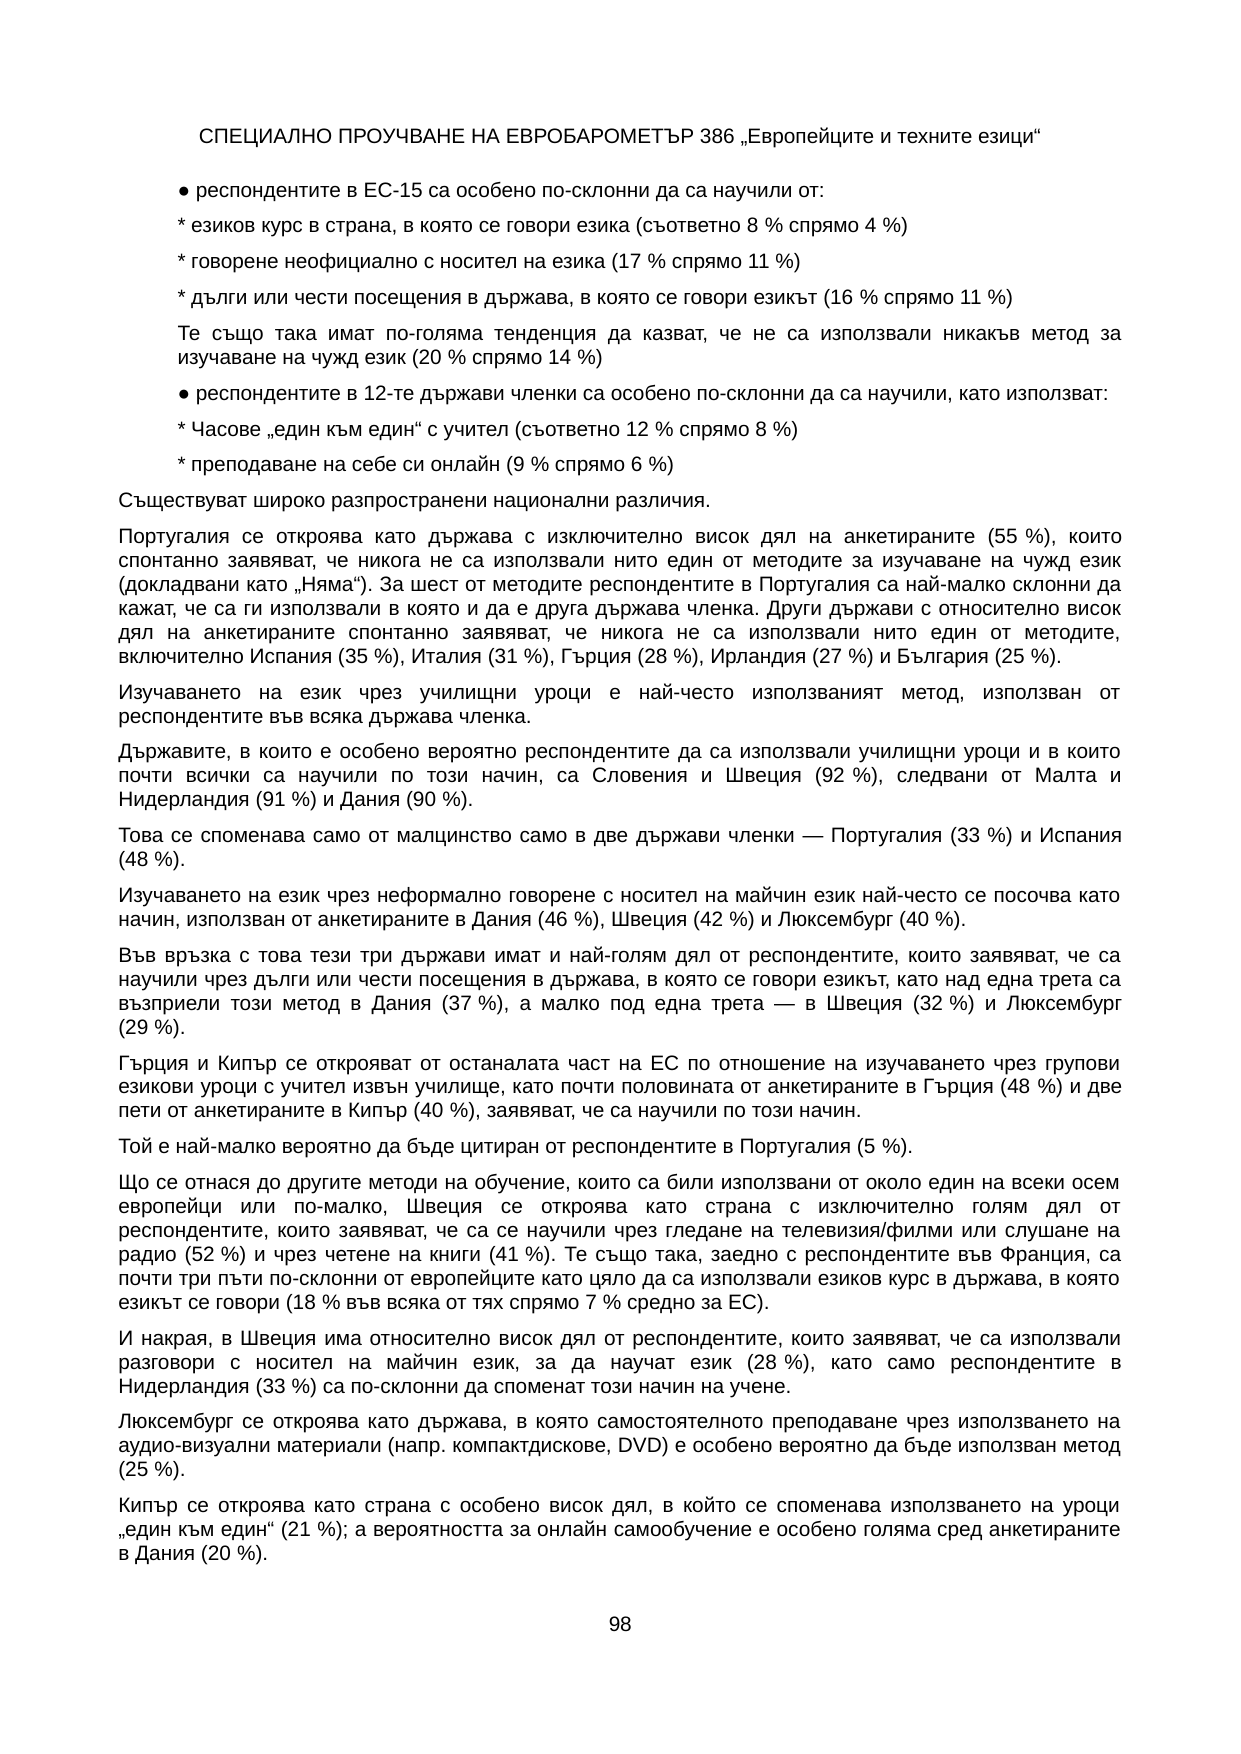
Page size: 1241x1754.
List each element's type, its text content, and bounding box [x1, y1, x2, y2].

text * преподаване на себе си онлайн (9 % спрямо 6 %) [177, 452, 1122, 476]
text Съществуват широко разпространени национални различия. [118, 488, 1122, 512]
text Кипър се откроява като страна с особено висок дял, в който се споменава използването на уроци „един към един“ (21 %); а вероятността за онлайн самообучение е особено голяма сред анкетираните в Дания (20 %). [118, 1493, 1122, 1565]
text Във връзка с това тези три държави имат и най-голям дял от респондентите, които заявяват, че са научили чрез дълги или чести посещения в държава, в която се говори езикът, като над една трета са възприели този метод в Дания (37 %), а малко под една трета — в Швеция (32 %) и Люксембург (29 %). [118, 943, 1122, 1038]
text Що се отнася до другите методи на обучение, които са били използвани от около един на всеки осем европейци или по-малко, Швеция се откроява като страна с изключително голям дял от респондентите, които заявяват, че са се научили чрез гледане на телевизия/филми или слушане на радио (52 %) и чрез четене на книги (41 %). Те също така, заедно с респондентите във Франция, са почти три пъти по-склонни от европейците като цяло да са използвали езиков курс в държава, в която езикът се говори (18 % във всяка от тях спрямо 7 % средно за ЕС). [118, 1170, 1122, 1314]
text ● респондентите в 12-те държави членки са особено по-склонни да са научили, като използват: [177, 381, 1122, 404]
text * Часове „един към един“ с учител (съответно 12 % спрямо 8 %) [177, 416, 1122, 440]
text * езиков курс в страна, в която се говори езика (съответно 8 % спрямо 4 %) [177, 213, 1122, 237]
text Той е най-малко вероятно да бъде цитиран от респондентите в Португалия (5 %). [118, 1134, 1122, 1158]
text * дълги или чести посещения в държава, в която се говори езикът (16 % спрямо 11 %) [177, 285, 1122, 309]
text Португалия се откроява като държава с изключително висок дял на анкетираните (55 %), които спонтанно заявяват, че никога не са използвали нито един от методите за изучаване на чужд език (докладвани като „Няма“). За шест от методите респондентите в Португалия са най-малко склонни да кажат, че са ги използвали в която и да е друга държава членка. Други държави с относително висок дял на анкетираните спонтанно заявяват, че никога не са използвали нито един от методите, включително Испания (35 %), Италия (31 %), Гърция (28 %), Ирландия (27 %) и България (25 %). [118, 524, 1122, 668]
text Гърция и Кипър се открояват от останалата част на ЕС по отношение на изучаването чрез групови езикови уроци с учител извън училище, като почти половината от анкетираните в Гърция (48 %) и две пети от анкетираните в Кипър (40 %), заявяват, че са научили по този начин. [118, 1050, 1122, 1122]
text ● респондентите в ЕС-15 са особено по-склонни да са научили от: [177, 177, 1122, 201]
text Изучаването на език чрез училищни уроци е най-често използваният метод, използван от респондентите във всяка държава членка. [118, 679, 1122, 727]
text И накрая, в Швеция има относително висок дял от респондентите, които заявяват, че са използвали разговори с носител на майчин език, за да научат език (28 %), като само респондентите в Нидерландия (33 %) са по-склонни да споменат този начин на учене. [118, 1326, 1122, 1397]
text Държавите, в които е особено вероятно респондентите да са използвали училищни уроци и в които почти всички са научили по този начин, са Словения и Швеция (92 %), следвани от Малта и Нидерландия (91 %) и Дания (90 %). [118, 739, 1122, 811]
text Изучаването на език чрез неформално говорене с носител на майчин език най-често се посочва като начин, използван от анкетираните в Дания (46 %), Швеция (42 %) и Люксембург (40 %). [118, 883, 1122, 931]
text Те също така имат по-голяма тенденция да казват, че не са използвали никакъв метод за изучаване на чужд език (20 % спрямо 14 %) [177, 321, 1122, 369]
text Това се споменава само от малцинство само в две държави членки — Португалия (33 %) и Испания (48 %). [118, 823, 1122, 871]
text * говорене неофициално с носител на езика (17 % спрямо 11 %) [177, 249, 1122, 273]
text Люксембург се откроява като държава, в която самостоятелното преподаване чрез използването на аудио-визуални материали (напр. компактдискове, DVD) е особено вероятно да бъде използван метод (25 %). [118, 1409, 1122, 1481]
